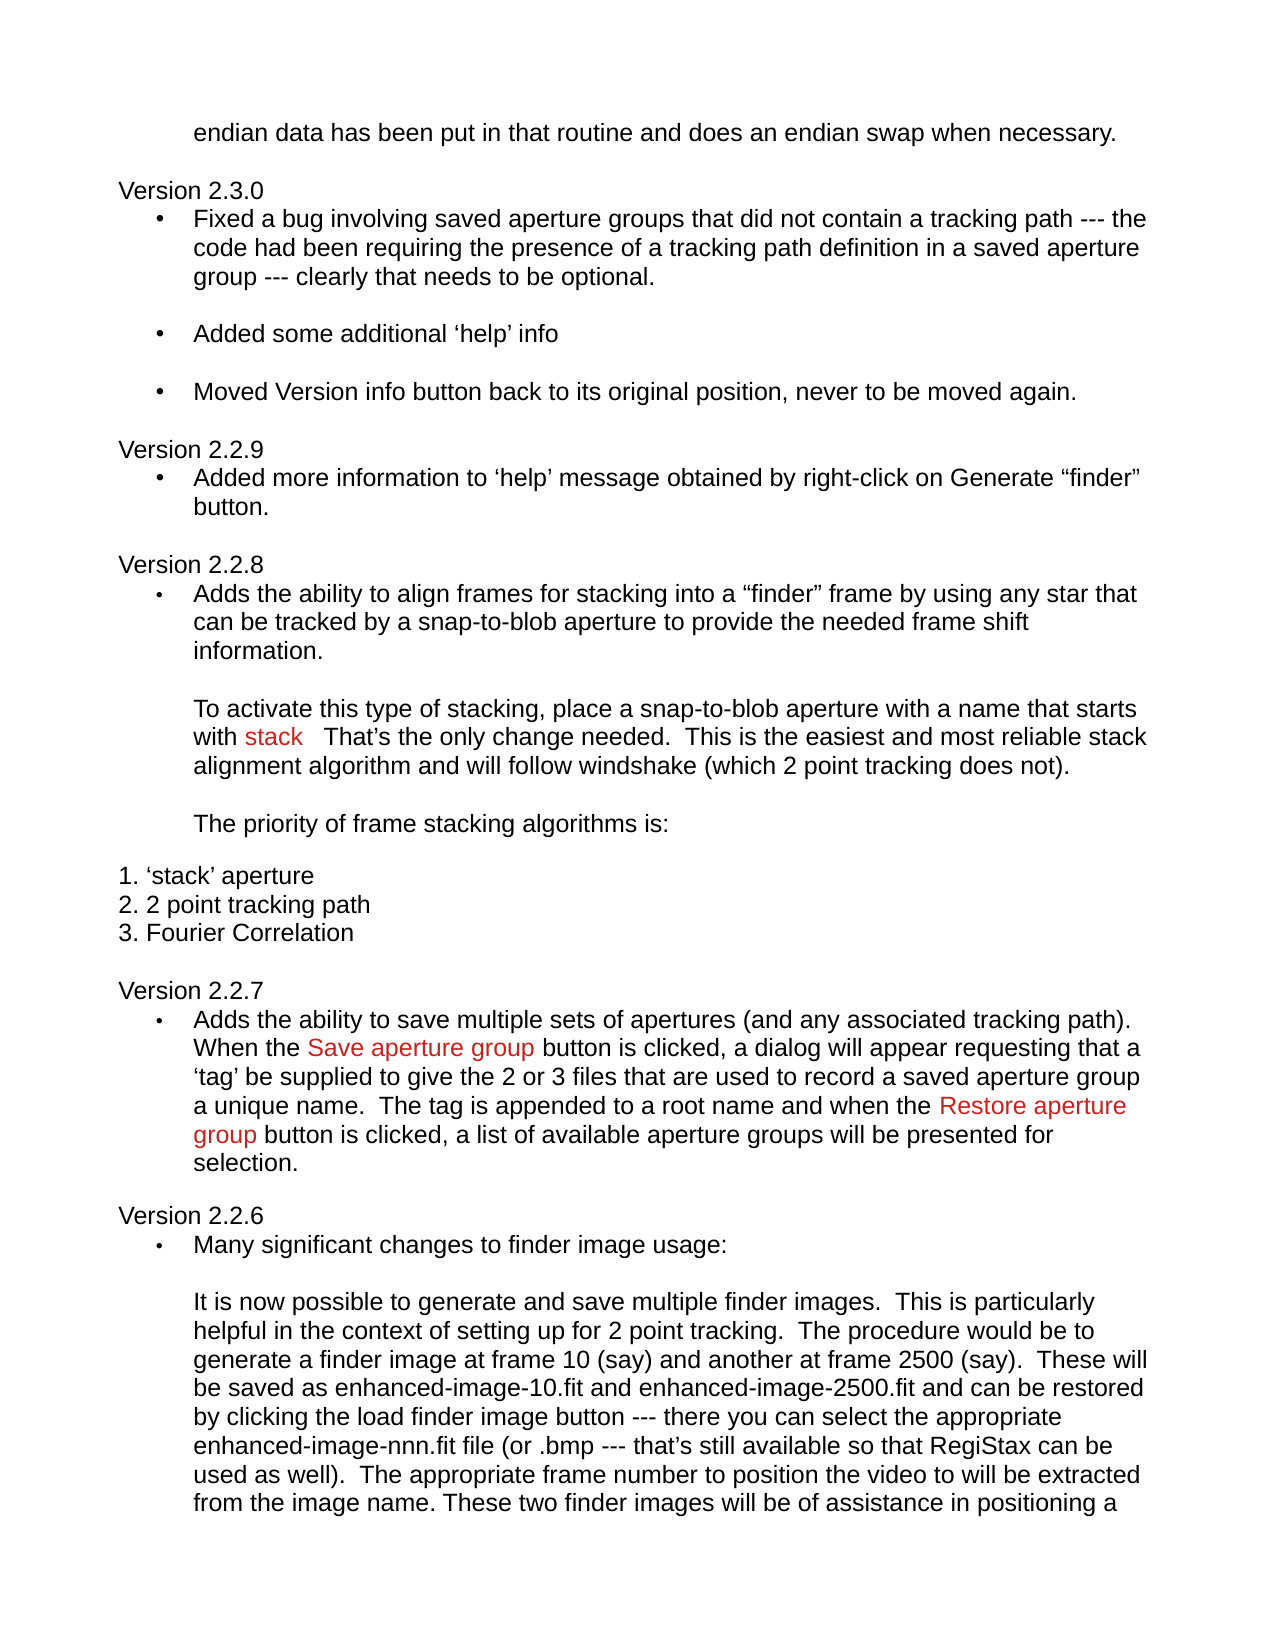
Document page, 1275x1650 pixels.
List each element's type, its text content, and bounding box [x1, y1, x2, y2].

list Adds the ability to save multiple sets of apertures (and any associated tracking path). When the Save aperture group button is clicked, a dialog will appear requesting that a ‘tag’ be supplied to give the 2 or 3 files that are used to record a saved aperture group a unique name. The tag is appended to a root name and when the Restore aperture group button is clicked, a list of available aperture groups will be presented for selection. [156, 1005, 1157, 1201]
list Added some additional ‘help’ info [156, 319, 1157, 377]
list Adds the ability to align frames for stacking into a “finder” frame by using any star that can be tracked by a snap-to-blob aperture to provide the needed frame shift information. To activate this type of stacking, place a snap-to-blob aperture with a name that starts with stack That’s the only change needed. This is the easiest and most reliable stack alignment algorithm and will follow windshake (which 2 point tracking does not). The priority of frame stacking algorithms is: [156, 578, 1157, 861]
text Version 2.2.6 [118, 1201, 1157, 1229]
text Version 2.2.9 [118, 435, 1157, 463]
text 1. ‘stack’ aperture 2. 2 point tracking path 3. Fourier Correlation [118, 861, 1157, 976]
text Version 2.2.7 [118, 976, 1157, 1005]
list Fixed a bug involving saved aperture groups that did not contain a tracking path --- the code had been requiring the presence of a tracking path definition in a saved aperture group --- clearly that needs to be optional. [156, 204, 1157, 319]
list Added more information to ‘help’ message obtained by right-click on Generate “finder” button. [156, 463, 1157, 550]
text Version 2.3.0 [118, 176, 1157, 204]
list Moved Version info button back to its original position, never to be moved again. [156, 377, 1157, 435]
text Version 2.2.8 [118, 550, 1157, 578]
list endian data has been put in that routine and does an endian swap when necessary. [156, 118, 1157, 176]
list Many significant changes to finder image usage: It is now possible to generate and save multiple finder images. This is particularly helpful in the context of setting up for 2 point tracking. The procedure would be to generate a finder image at frame 10 (say) and another at frame 2500 (say). These will be saved as enhanced-image-10.fit and enhanced-image-2500.fit and can be restored by clicking the load finder image button --- there you can select the appropriate enhanced-image-nnn.fit file (or .bmp --- that’s still available so that RegiStax can be used as well). The appropriate frame number to position the video to will be extracted from the image name. These two finder images will be of assistance in positioning a [156, 1229, 1157, 1517]
